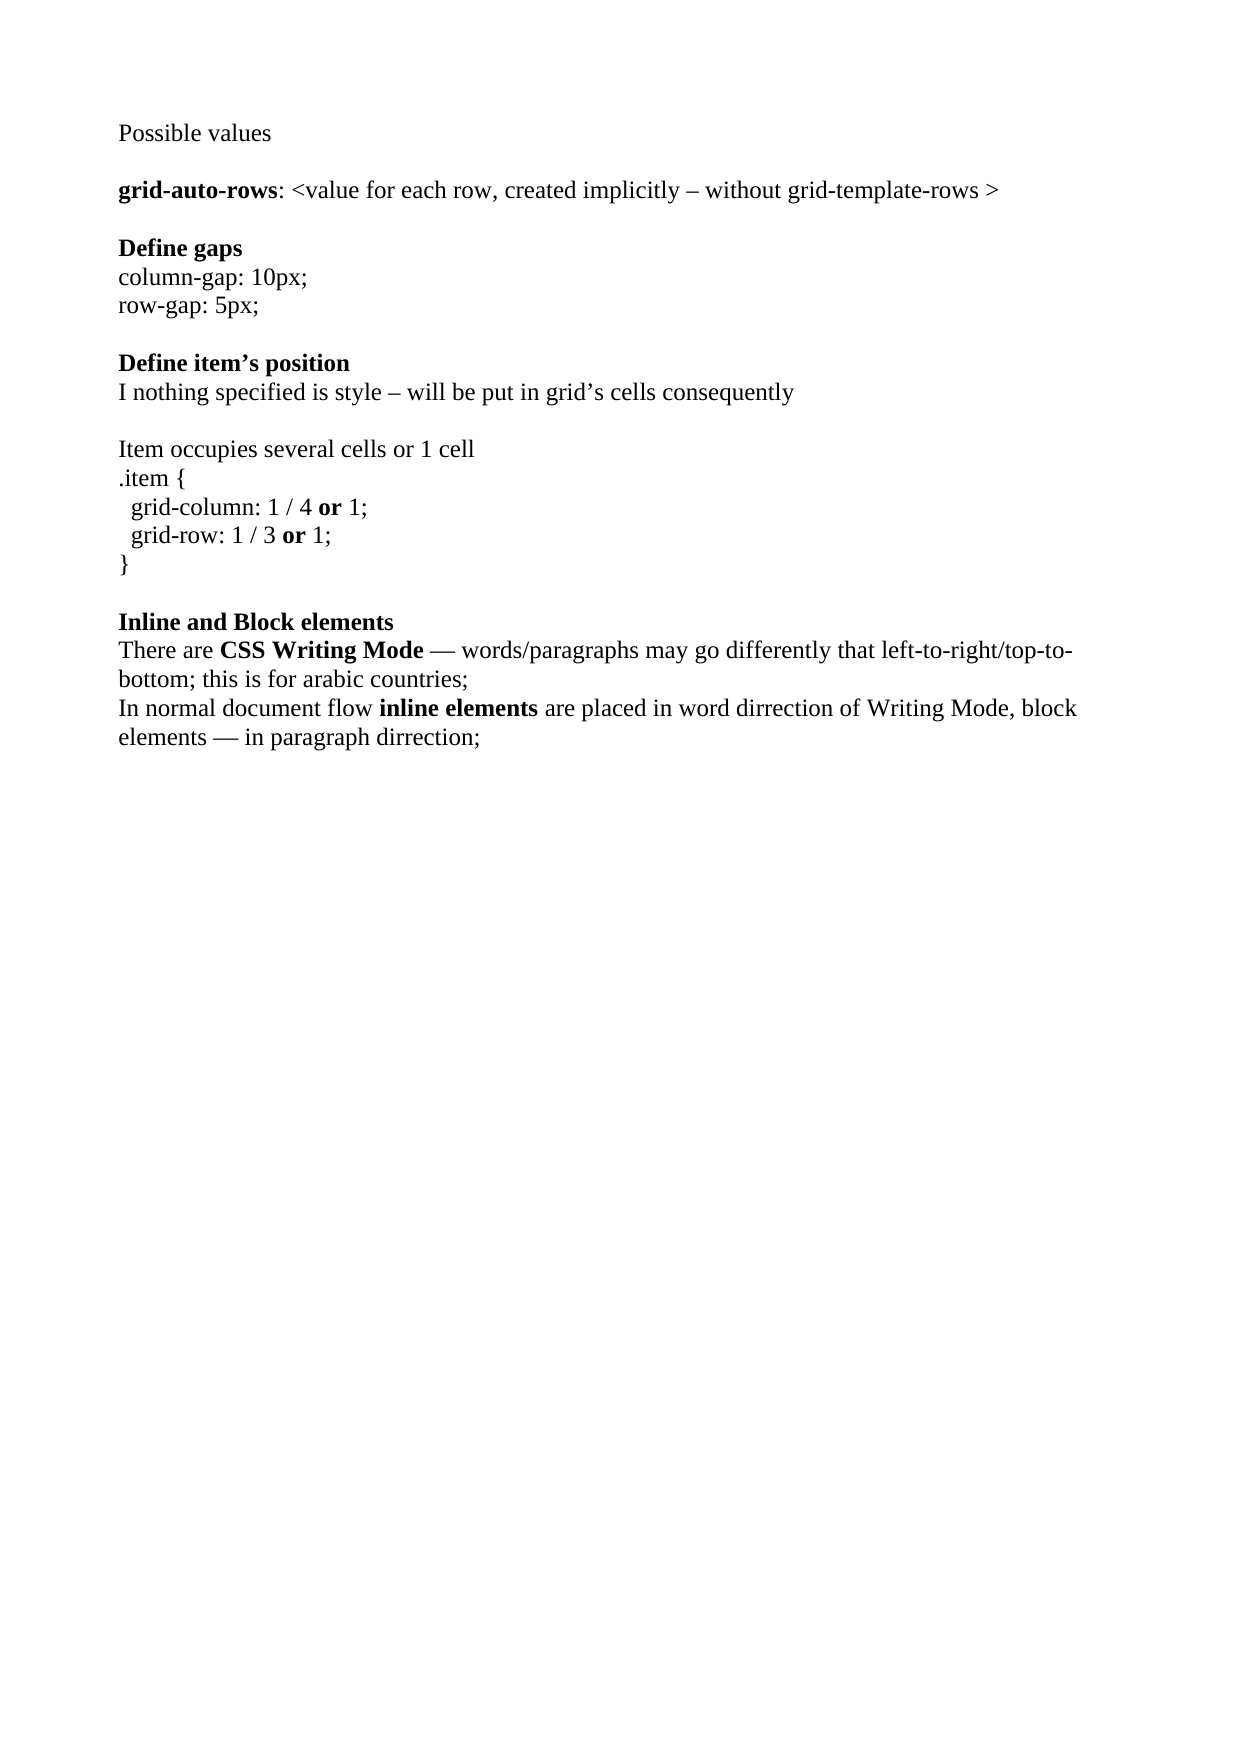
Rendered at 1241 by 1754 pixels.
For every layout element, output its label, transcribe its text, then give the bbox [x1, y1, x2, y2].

text Item occupies several cells or 1 cell [118, 434, 1122, 463]
text grid-row: 1 / 3 or 1; [118, 521, 1122, 549]
text Possible values [118, 118, 1122, 147]
text } [118, 549, 1122, 578]
text In normal document flow inline elements are placed in word dirrection of Writing Mode, block elements — in paragraph dirrection; [118, 693, 1122, 751]
text grid-auto-rows: <value for each row, created implicitly – without grid-template-rows > [118, 176, 1122, 204]
text There are CSS Writing Mode — words/paragraphs may go differently that left-to-right/top-to-bottom; this is for arabic countries; [118, 636, 1122, 693]
text row-gap: 5px; [118, 291, 1122, 319]
text Inline and Block elements [118, 607, 1122, 636]
text Define item’s position [118, 348, 1122, 377]
text grid-column: 1 / 4 or 1; [118, 492, 1122, 521]
text column-gap: 10px; [118, 262, 1122, 291]
text I nothing specified is style – will be put in grid’s cells consequently [118, 377, 1122, 406]
text Define gaps [118, 233, 1122, 262]
text .item { [118, 463, 1122, 492]
